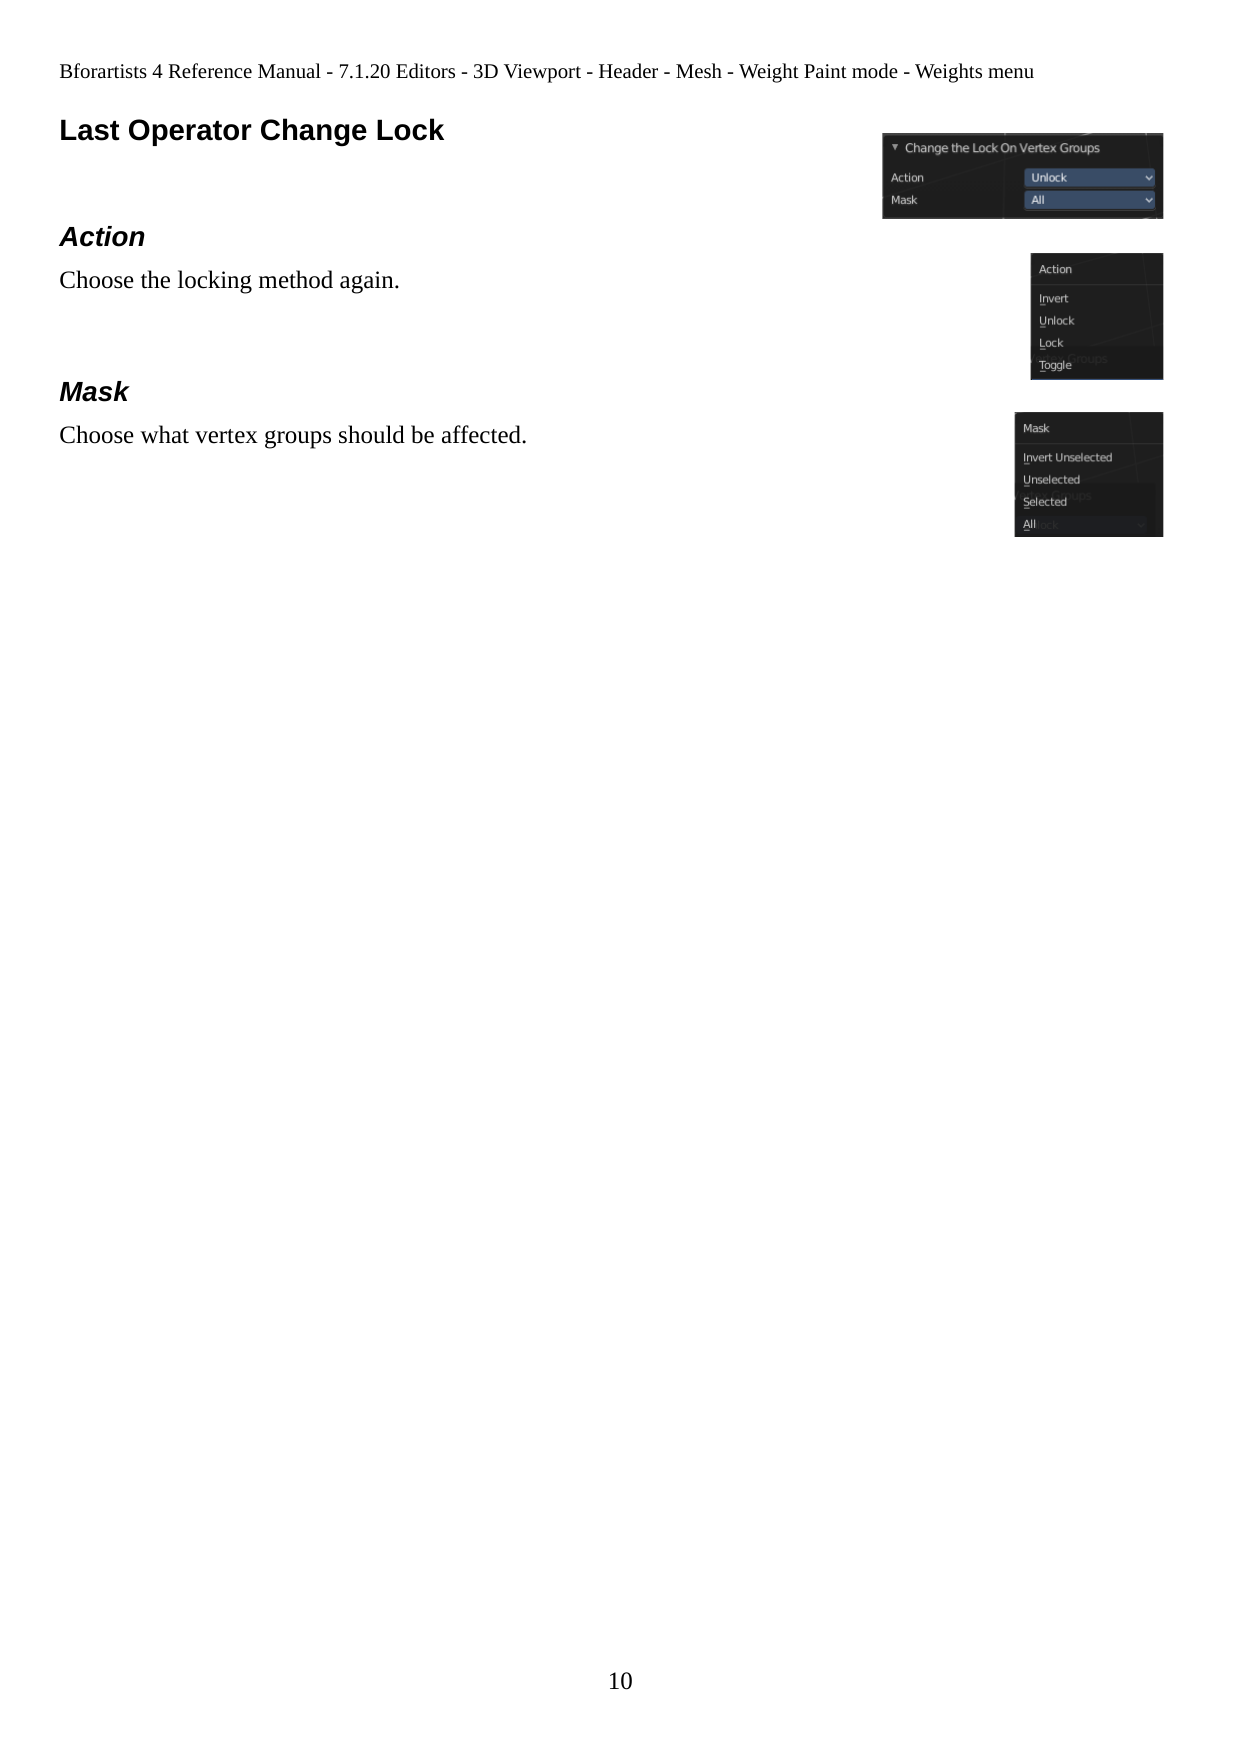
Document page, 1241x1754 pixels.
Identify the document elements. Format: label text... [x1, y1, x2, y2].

subtitle Mask [59, 375, 1181, 407]
subtitle Last Operator Change Lock [59, 113, 1181, 146]
subtitle Action [59, 220, 1181, 252]
picture [1014, 412, 1164, 537]
text Choose the locking method again. [59, 265, 1030, 293]
picture [1030, 253, 1164, 380]
text Choose what vertex groups should be affected. [59, 420, 1014, 448]
picture [882, 133, 1164, 219]
